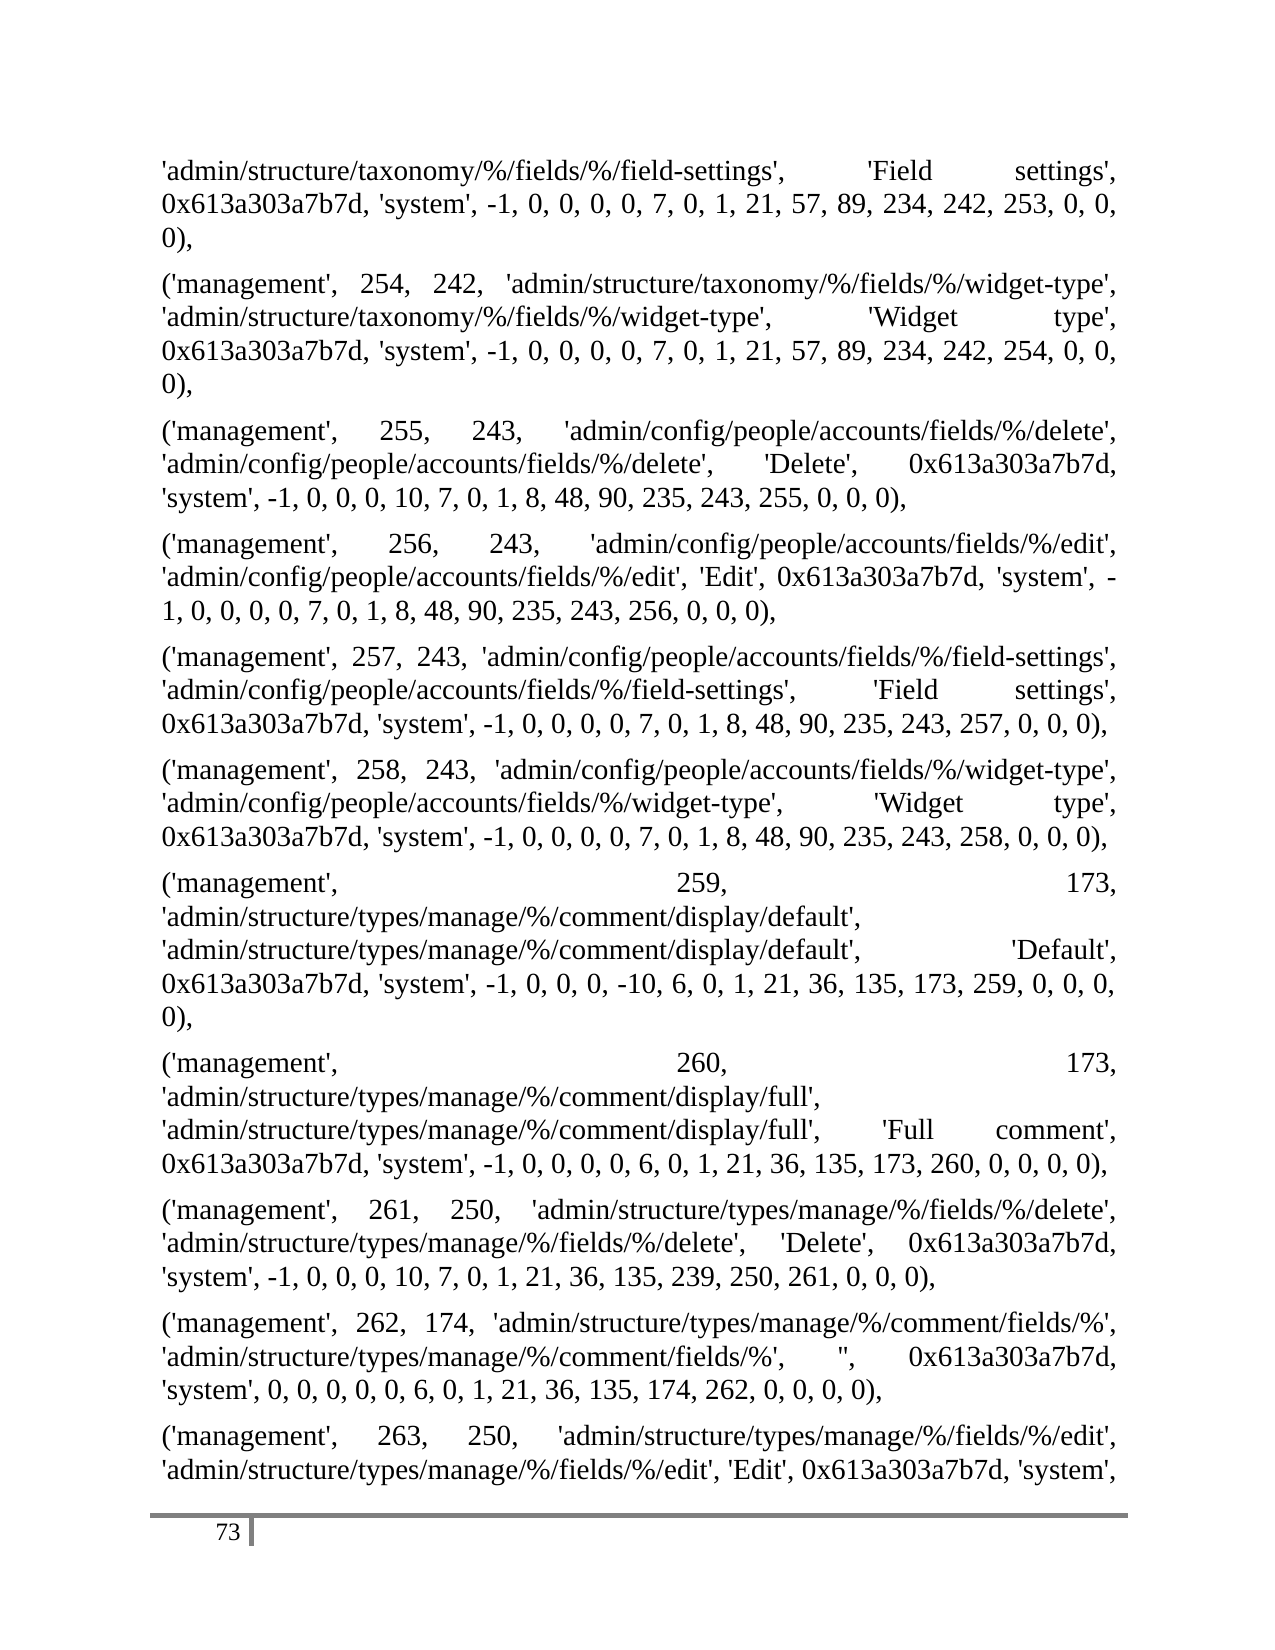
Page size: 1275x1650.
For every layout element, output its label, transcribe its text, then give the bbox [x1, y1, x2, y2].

text ('management', 261, 250, 'admin/structure/types/manage/%/fields/%/delete', 'admin/structure/types/manage/%/fields/%/delete', 'Delete', 0x613a303a7b7d, 'system', -1, 0, 0, 0, 10, 7, 0, 1, 21, 36, 135, 239, 250, 261, 0, 0, 0), [161, 1192, 1117, 1293]
text ('management', 262, 174, 'admin/structure/types/manage/%/comment/fields/%', 'admin/structure/types/manage/%/comment/fields/%', '', 0x613a303a7b7d, 'system', 0, 0, 0, 0, 0, 6, 0, 1, 21, 36, 135, 174, 262, 0, 0, 0, 0), [161, 1305, 1117, 1406]
text ('management', 259, 173, 'admin/structure/types/manage/%/comment/display/default', 'admin/structure/types/manage/%/comment/display/default', 'Default', 0x613a303a7b7d, 'system', -1, 0, 0, 0, -10, 6, 0, 1, 21, 36, 135, 173, 259, 0, 0, 0, 0), [161, 865, 1117, 1033]
text ('management', 258, 243, 'admin/config/people/accounts/fields/%/widget-type', 'admin/config/people/accounts/fields/%/widget-type', 'Widget type', 0x613a303a7b7d, 'system', -1, 0, 0, 0, 0, 7, 0, 1, 8, 48, 90, 235, 243, 258, 0, 0, 0), [161, 752, 1117, 853]
text ('management', 255, 243, 'admin/config/people/accounts/fields/%/delete', 'admin/config/people/accounts/fields/%/delete', 'Delete', 0x613a303a7b7d, 'system', -1, 0, 0, 0, 10, 7, 0, 1, 8, 48, 90, 235, 243, 255, 0, 0, 0), [161, 413, 1117, 513]
text ('management', 254, 242, 'admin/structure/taxonomy/%/fields/%/widget-type', 'admin/structure/taxonomy/%/fields/%/widget-type', 'Widget type', 0x613a303a7b7d, 'system', -1, 0, 0, 0, 0, 7, 0, 1, 21, 57, 89, 234, 242, 254, 0, 0, 0), [161, 266, 1117, 400]
text ('management', 263, 250, 'admin/structure/types/manage/%/fields/%/edit', 'admin/structure/types/manage/%/fields/%/edit', 'Edit', 0x613a303a7b7d, 'system', [161, 1418, 1117, 1485]
text 'admin/structure/taxonomy/%/fields/%/field-settings', 'Field settings', 0x613a303a7b7d, 'system', -1, 0, 0, 0, 0, 7, 0, 1, 21, 57, 89, 234, 242, 253, 0, 0, 0), [161, 153, 1117, 253]
text ('management', 260, 173, 'admin/structure/types/manage/%/comment/display/full', 'admin/structure/types/manage/%/comment/display/full', 'Full comment', 0x613a303a7b7d, 'system', -1, 0, 0, 0, 0, 6, 0, 1, 21, 36, 135, 173, 260, 0, 0, 0, 0), [161, 1045, 1117, 1179]
text ('management', 256, 243, 'admin/config/people/accounts/fields/%/edit', 'admin/config/people/accounts/fields/%/edit', 'Edit', 0x613a303a7b7d, 'system', -1, 0, 0, 0, 0, 7, 0, 1, 8, 48, 90, 235, 243, 256, 0, 0, 0), [161, 526, 1117, 626]
text ('management', 257, 243, 'admin/config/people/accounts/fields/%/field-settings', 'admin/config/people/accounts/fields/%/field-settings', 'Field settings', 0x613a303a7b7d, 'system', -1, 0, 0, 0, 0, 7, 0, 1, 8, 48, 90, 235, 243, 257, 0, 0, 0), [161, 639, 1117, 739]
